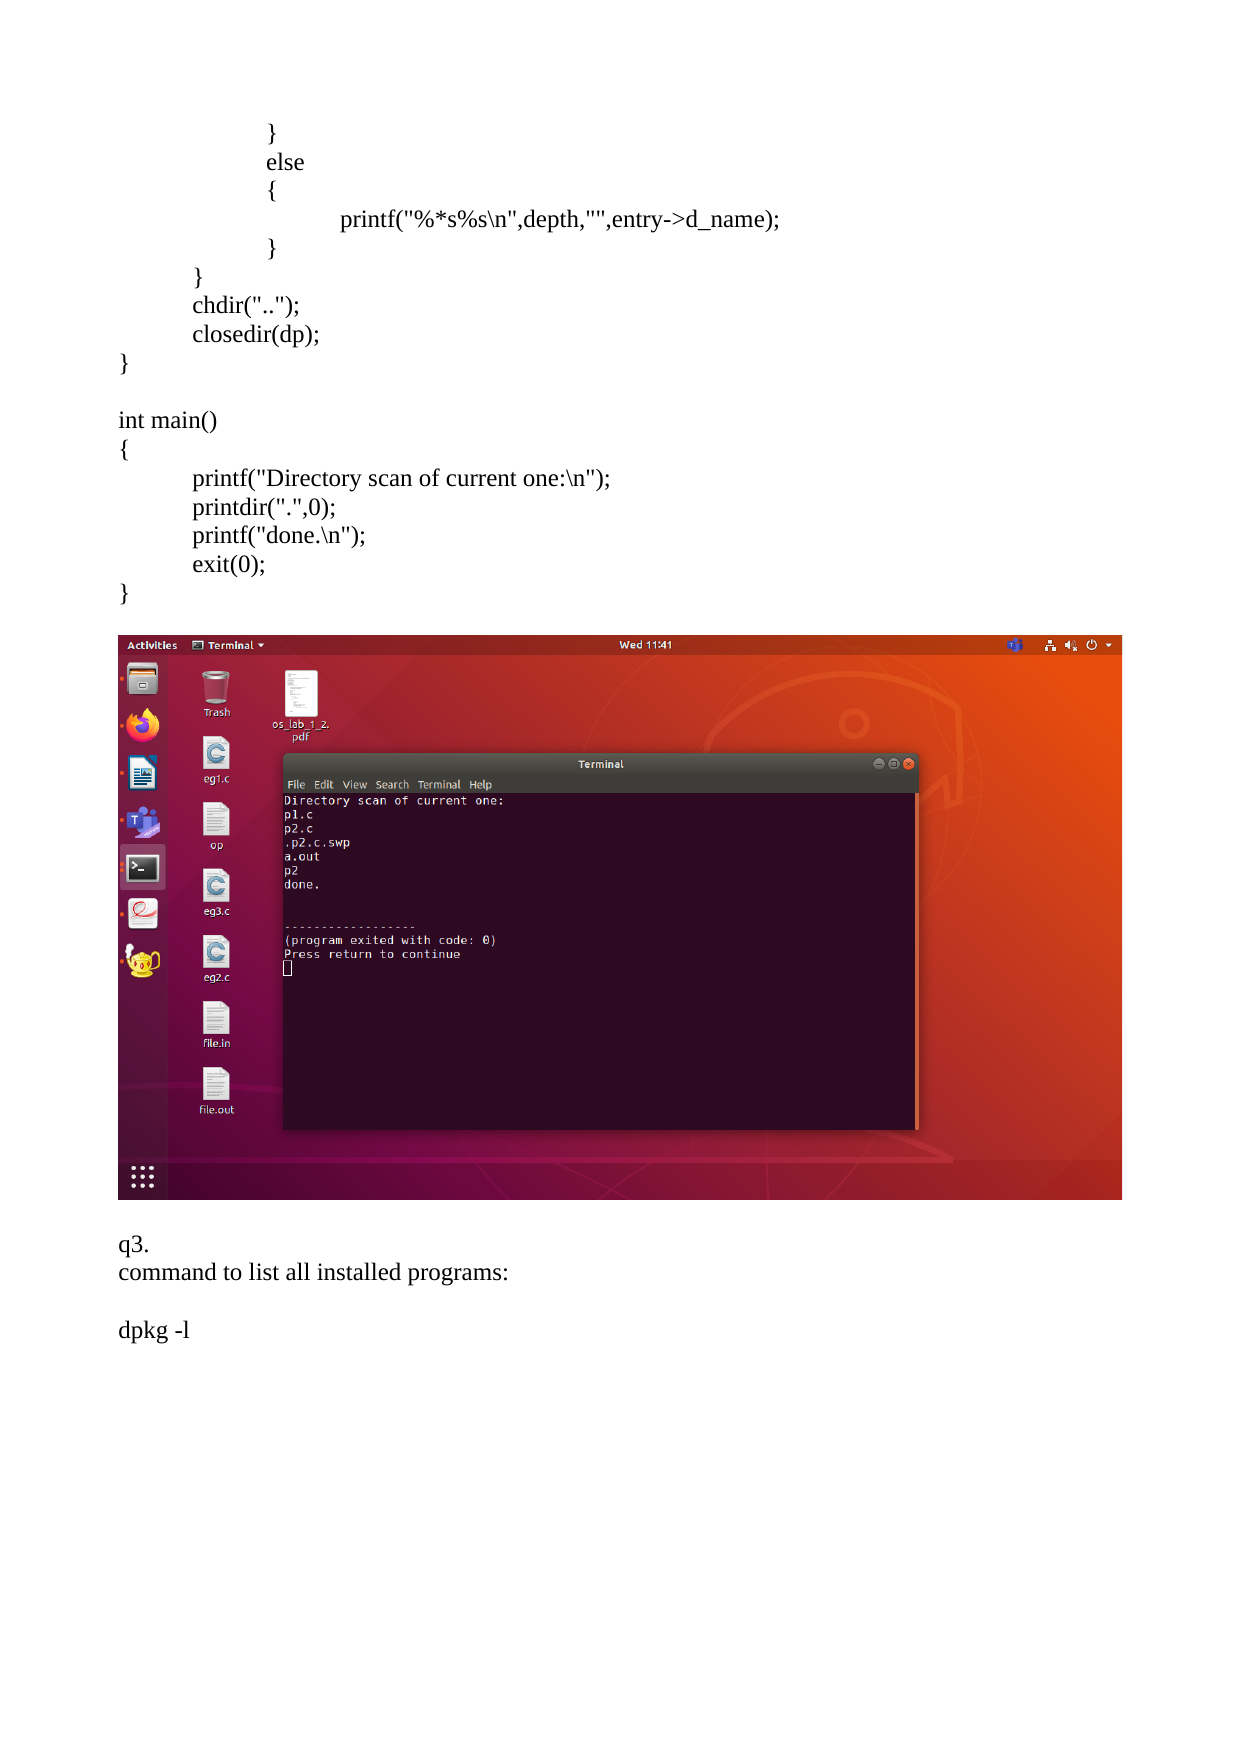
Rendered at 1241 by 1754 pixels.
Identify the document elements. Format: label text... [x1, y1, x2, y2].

text int main() [118, 406, 1122, 434]
text } [118, 118, 1122, 147]
text { [118, 176, 1122, 204]
text printf("done.\n"); [118, 521, 1122, 549]
text printf("Directory scan of current one:\n"); [118, 463, 1122, 492]
text exit(0); [118, 549, 1122, 578]
text } [118, 233, 1122, 262]
picture [118, 635, 1123, 1200]
text else [118, 147, 1122, 176]
text } [118, 578, 1122, 607]
text dpkg -l [118, 1315, 1122, 1344]
text printf("%*s%s\n",depth,"",entry->d_name); [118, 204, 1122, 233]
text { [118, 434, 1122, 463]
text q3. [118, 1229, 1122, 1257]
text } [118, 262, 1122, 291]
text command to list all installed programs: [118, 1257, 1122, 1286]
text closedir(dp); [118, 319, 1122, 348]
text chdir(".."); [118, 291, 1122, 319]
text printdir(".",0); [118, 492, 1122, 521]
text } [118, 348, 1122, 377]
